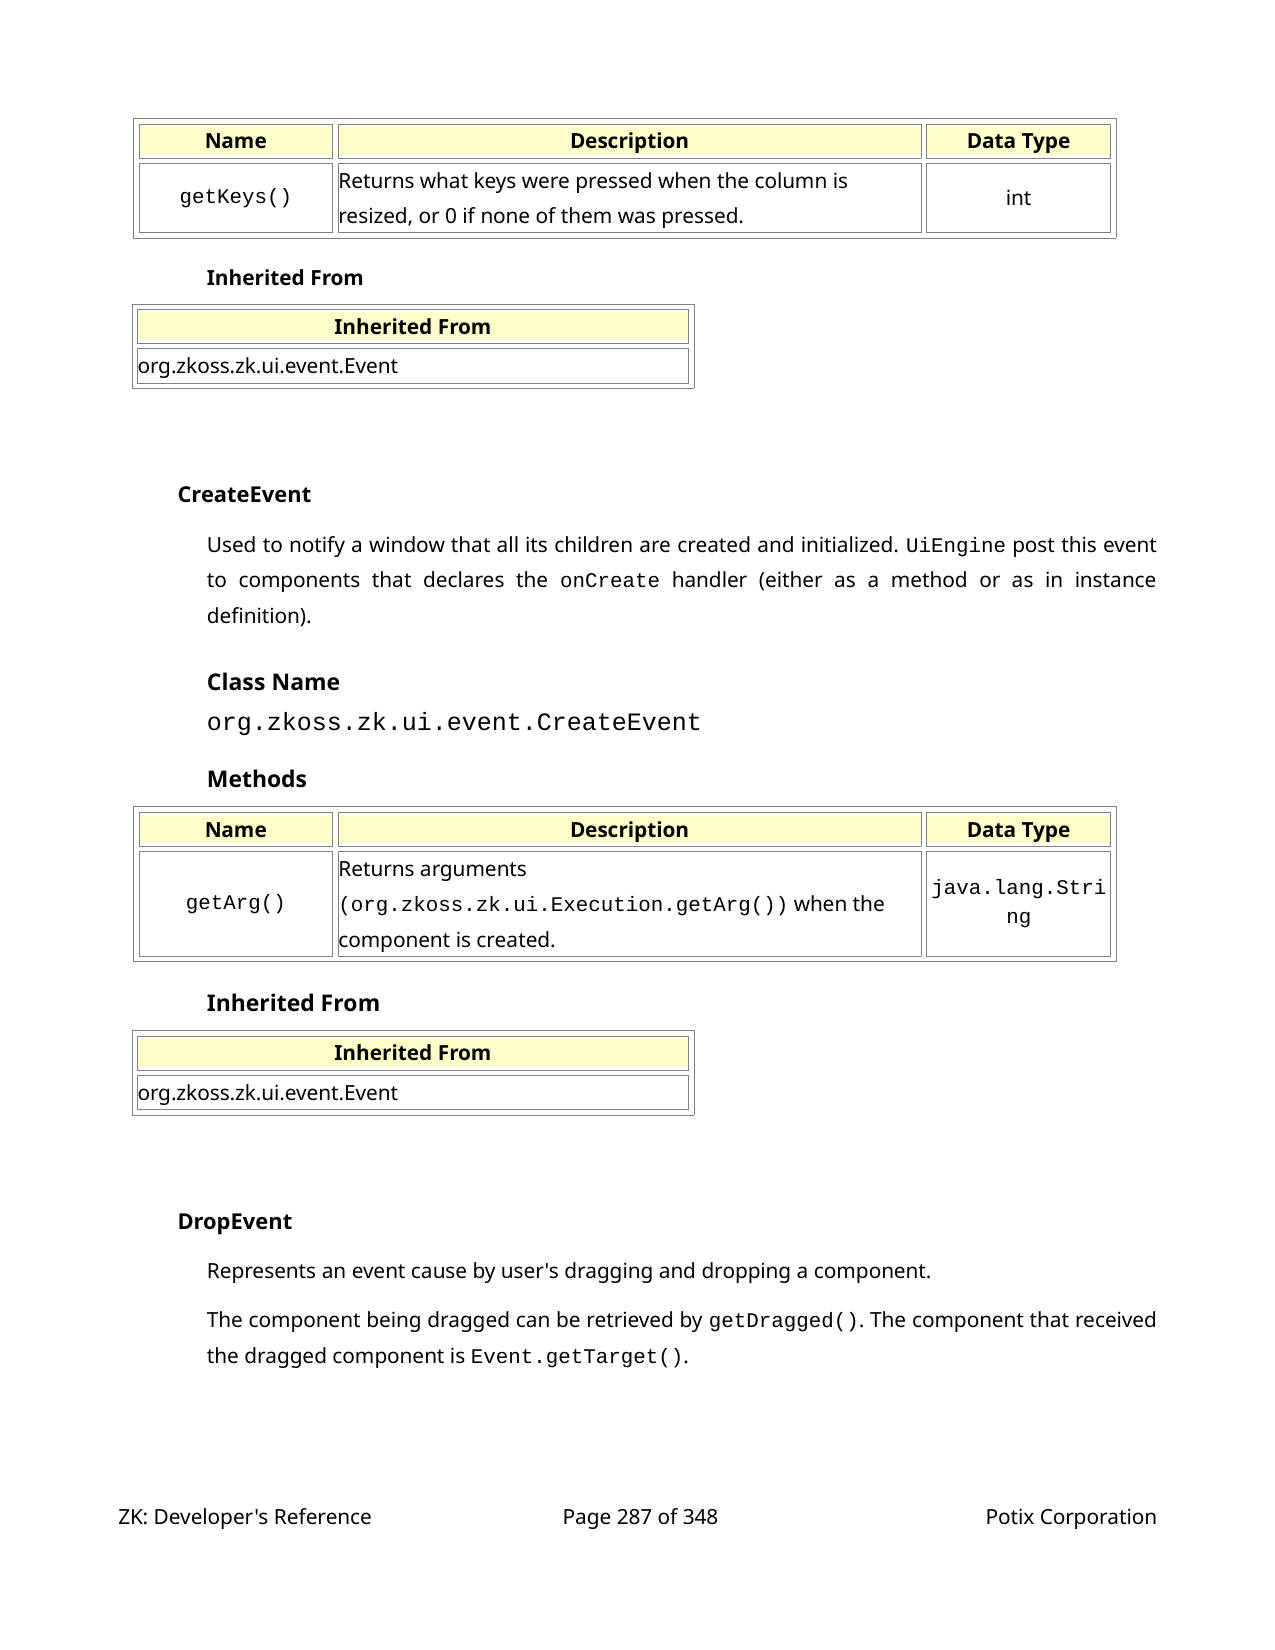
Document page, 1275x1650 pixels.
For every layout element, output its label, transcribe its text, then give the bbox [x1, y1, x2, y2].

table_cell getKeys() [136, 158, 335, 232]
table_cell java.lang.String [924, 846, 1113, 956]
text Represents an event cause by user's dragging and dropping a component. [207, 1257, 1157, 1285]
text org.zkoss.zk.ui.event.CreateEvent [207, 709, 1157, 738]
subtitle DropEvent [177, 1206, 1157, 1236]
table_cell getArg() [136, 846, 335, 956]
table_header Description [335, 807, 924, 846]
subtitle Methods [207, 763, 1157, 794]
table_cell org.zkoss.zk.ui.event.Event [134, 343, 691, 382]
table_cell Returns arguments (org.zkoss.zk.ui.Execution.getArg()) when the component is created. [335, 846, 924, 956]
table_header Data Type [924, 807, 1113, 846]
text The component being dragged can be retrieved by getDragged(). The component that received the dragged component is Event.getTarget(). [207, 1305, 1157, 1369]
table_cell Returns what keys were pressed when the column is resized, or 0 if none of them was pressed. [335, 158, 924, 232]
table_header Data Type [924, 119, 1113, 158]
subtitle Inherited From [207, 986, 1157, 1018]
table_header Description [335, 119, 924, 158]
table_header Inherited From [134, 305, 691, 343]
subtitle Class Name [207, 666, 1157, 697]
table_cell int [924, 158, 1113, 232]
table_cell org.zkoss.zk.ui.event.Event [134, 1070, 691, 1109]
table_header Name [136, 807, 335, 846]
text Used to notify a window that all its children are created and initialized. UiEngine post this event to components that declares the onCreate handler (either as a method or as in instance definition). [207, 530, 1157, 629]
subtitle Inherited From [207, 263, 1157, 291]
table_header Name [136, 119, 335, 158]
table_header Inherited From [134, 1031, 691, 1070]
subtitle CreateEvent [177, 479, 1157, 509]
